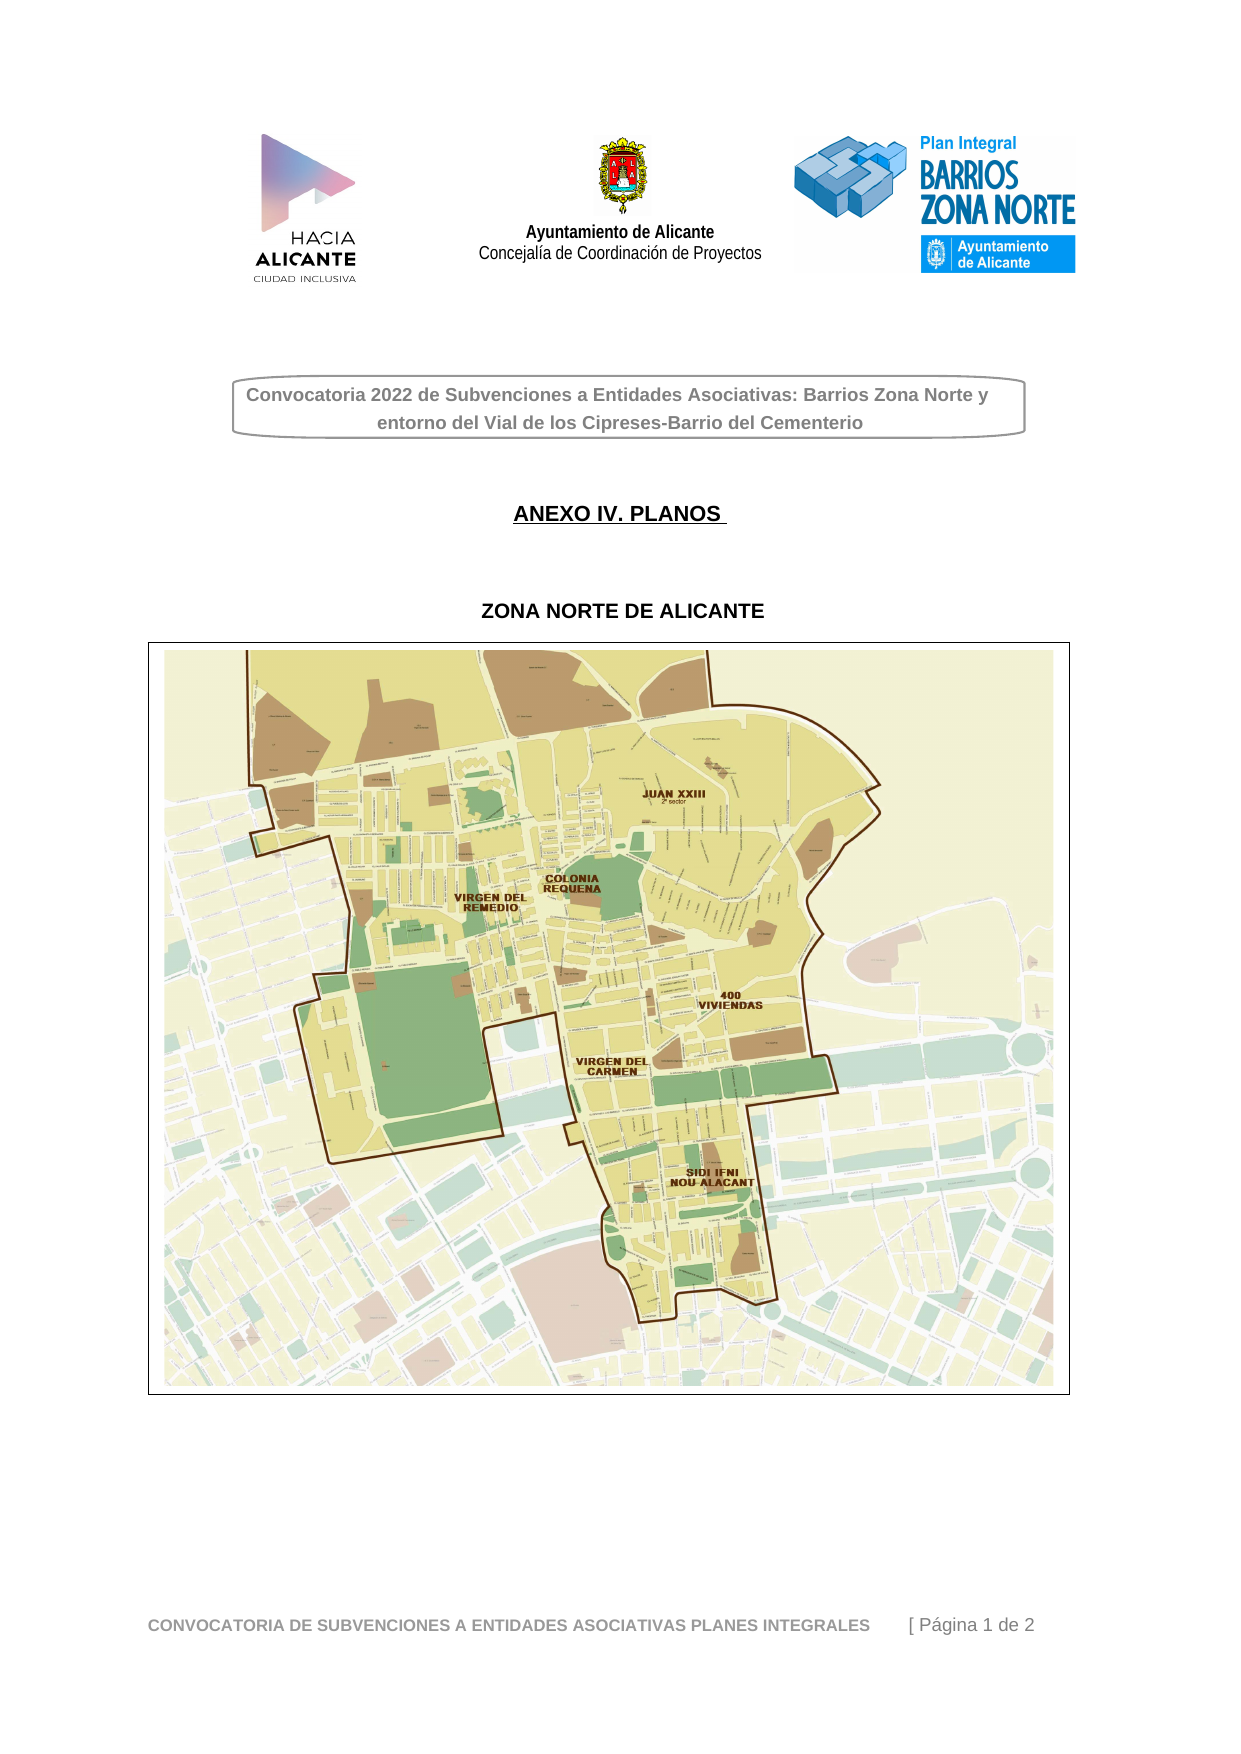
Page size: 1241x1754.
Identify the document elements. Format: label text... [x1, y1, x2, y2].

picture [164, 650, 1054, 1386]
text ZONA NORTE DE ALICANTE [148, 598, 1092, 622]
picture [248, 130, 362, 287]
picture [593, 135, 652, 216]
subtitle [148, 384, 232, 406]
subtitle [1025, 412, 1092, 433]
picture [794, 136, 1076, 273]
subtitle ANEXO IV. PLANOS [148, 501, 1092, 527]
subtitle [148, 412, 233, 433]
subtitle Convocatoria 2022 de Subvenciones a Entidades Asociativas: Barrios Zona Norte y [235, 384, 1023, 406]
subtitle entorno del Vial de los Cipreses-Barrio del Cementerio [235, 412, 1023, 433]
picture [1067, 199, 1076, 219]
